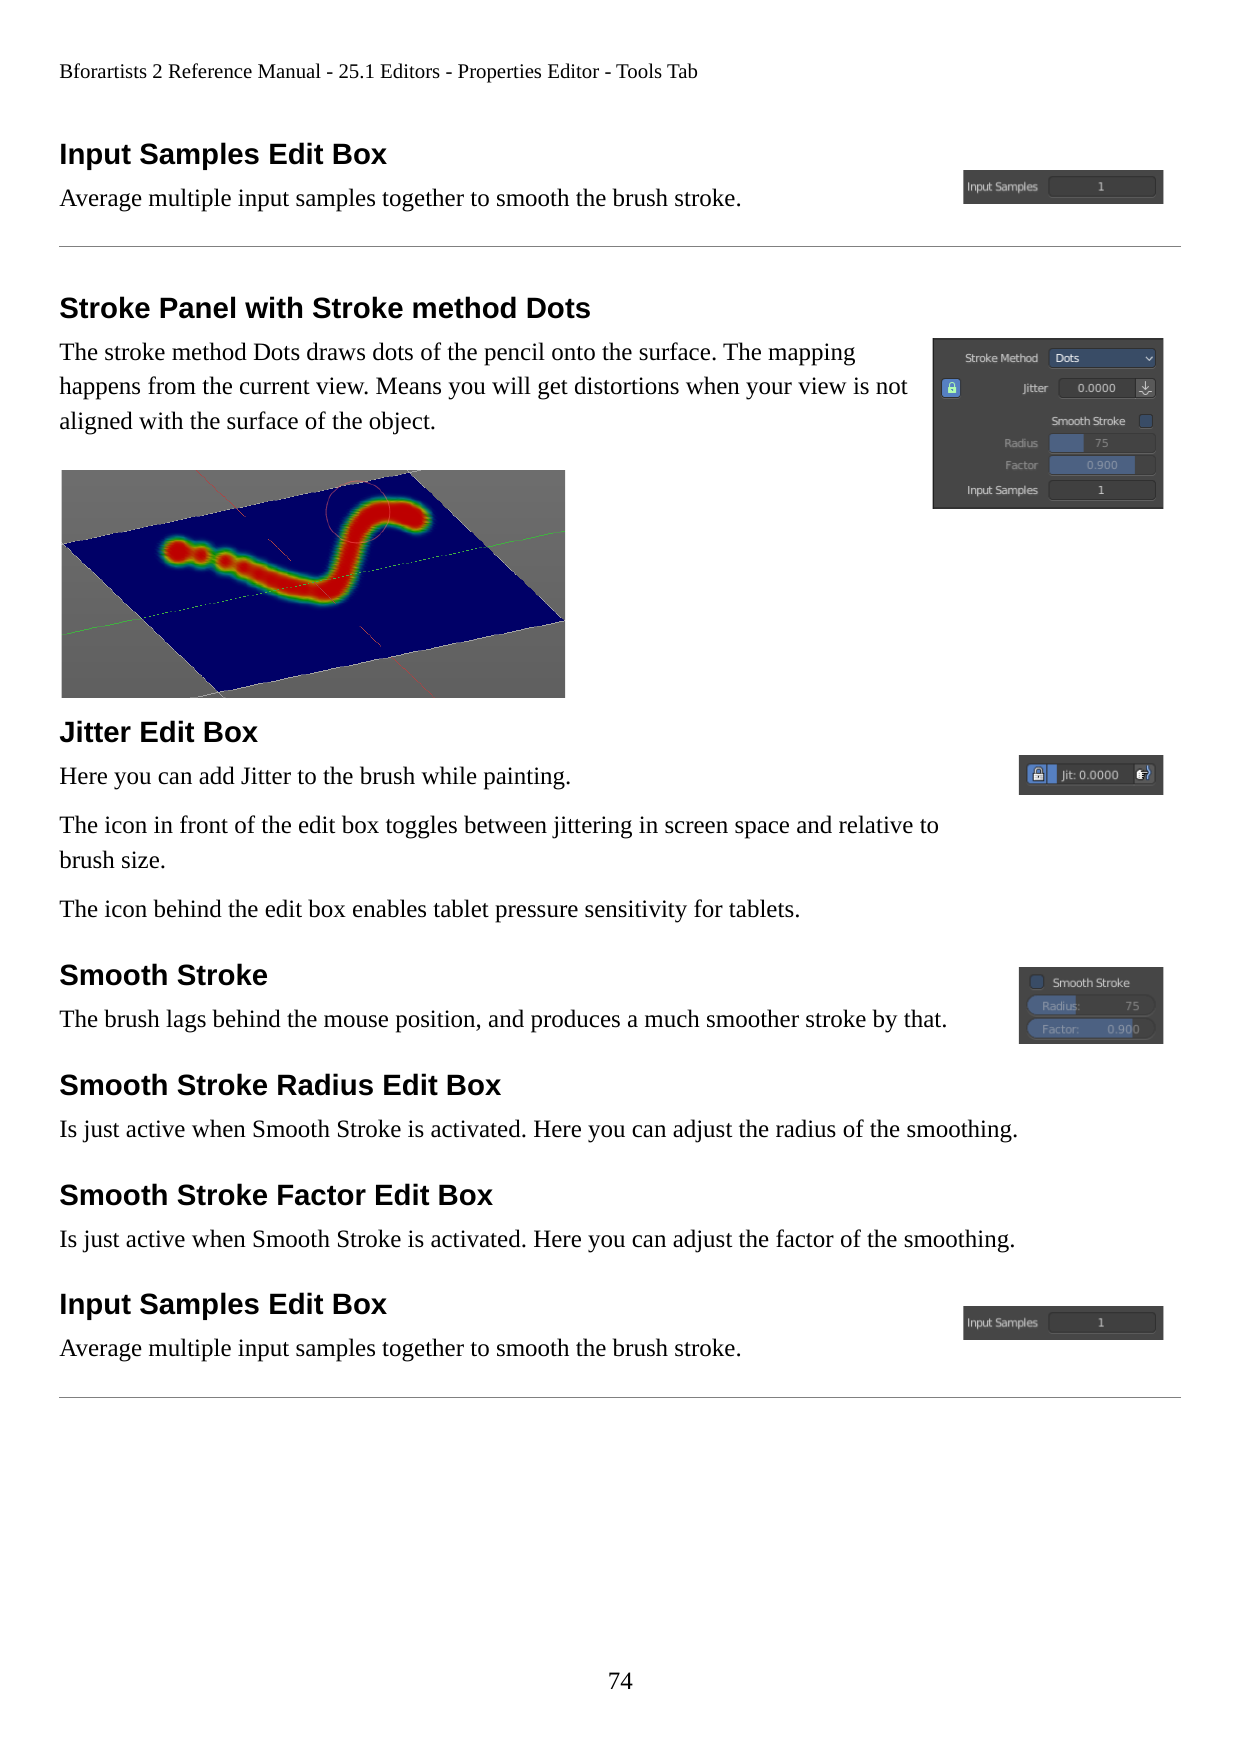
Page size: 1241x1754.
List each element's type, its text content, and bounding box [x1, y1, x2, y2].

text The stroke method Dots draws dots of the pencil onto the surface. The mapping happens from the current view. Means you will get distortions when your view is not aligned with the surface of the object. [59, 337, 1181, 435]
text Average multiple input samples together to smooth the brush stroke. [59, 183, 1181, 212]
subtitle Smooth Stroke Factor Edit Box [59, 1177, 1181, 1211]
subtitle Input Samples Edit Box [59, 137, 1181, 170]
text Average multiple input samples together to smooth the brush stroke. [59, 1333, 1181, 1362]
picture [963, 170, 1164, 204]
picture [932, 338, 1164, 509]
picture [1018, 755, 1164, 795]
text Is just active when Smooth Stroke is activated. Here you can adjust the radius of the smoothing. [59, 1114, 1181, 1142]
subtitle Smooth Stroke Radius Edit Box [59, 1067, 1181, 1101]
text The icon in front of the edit box toggles between jittering in screen space and relative to brush size. [59, 810, 1181, 874]
picture [963, 1306, 1164, 1340]
picture [1018, 967, 1164, 1044]
subtitle Stroke Panel with Stroke method Dots [59, 291, 1181, 324]
text Here you can add Jitter to the brush while painting. [59, 761, 1018, 790]
text The brush lags behind the mouse position, and produces a much smoother stroke by that. [59, 1004, 1018, 1033]
subtitle Jitter Edit Box [59, 698, 1181, 749]
subtitle Input Samples Edit Box [59, 1287, 1181, 1321]
text The icon behind the edit box enables tablet pressure sensitivity for tablets. [59, 894, 1181, 923]
text Is just active when Smooth Stroke is activated. Here you can adjust the factor of the smoothing. [59, 1224, 1181, 1252]
subtitle Smooth Stroke [59, 958, 1181, 991]
picture [61, 470, 566, 698]
